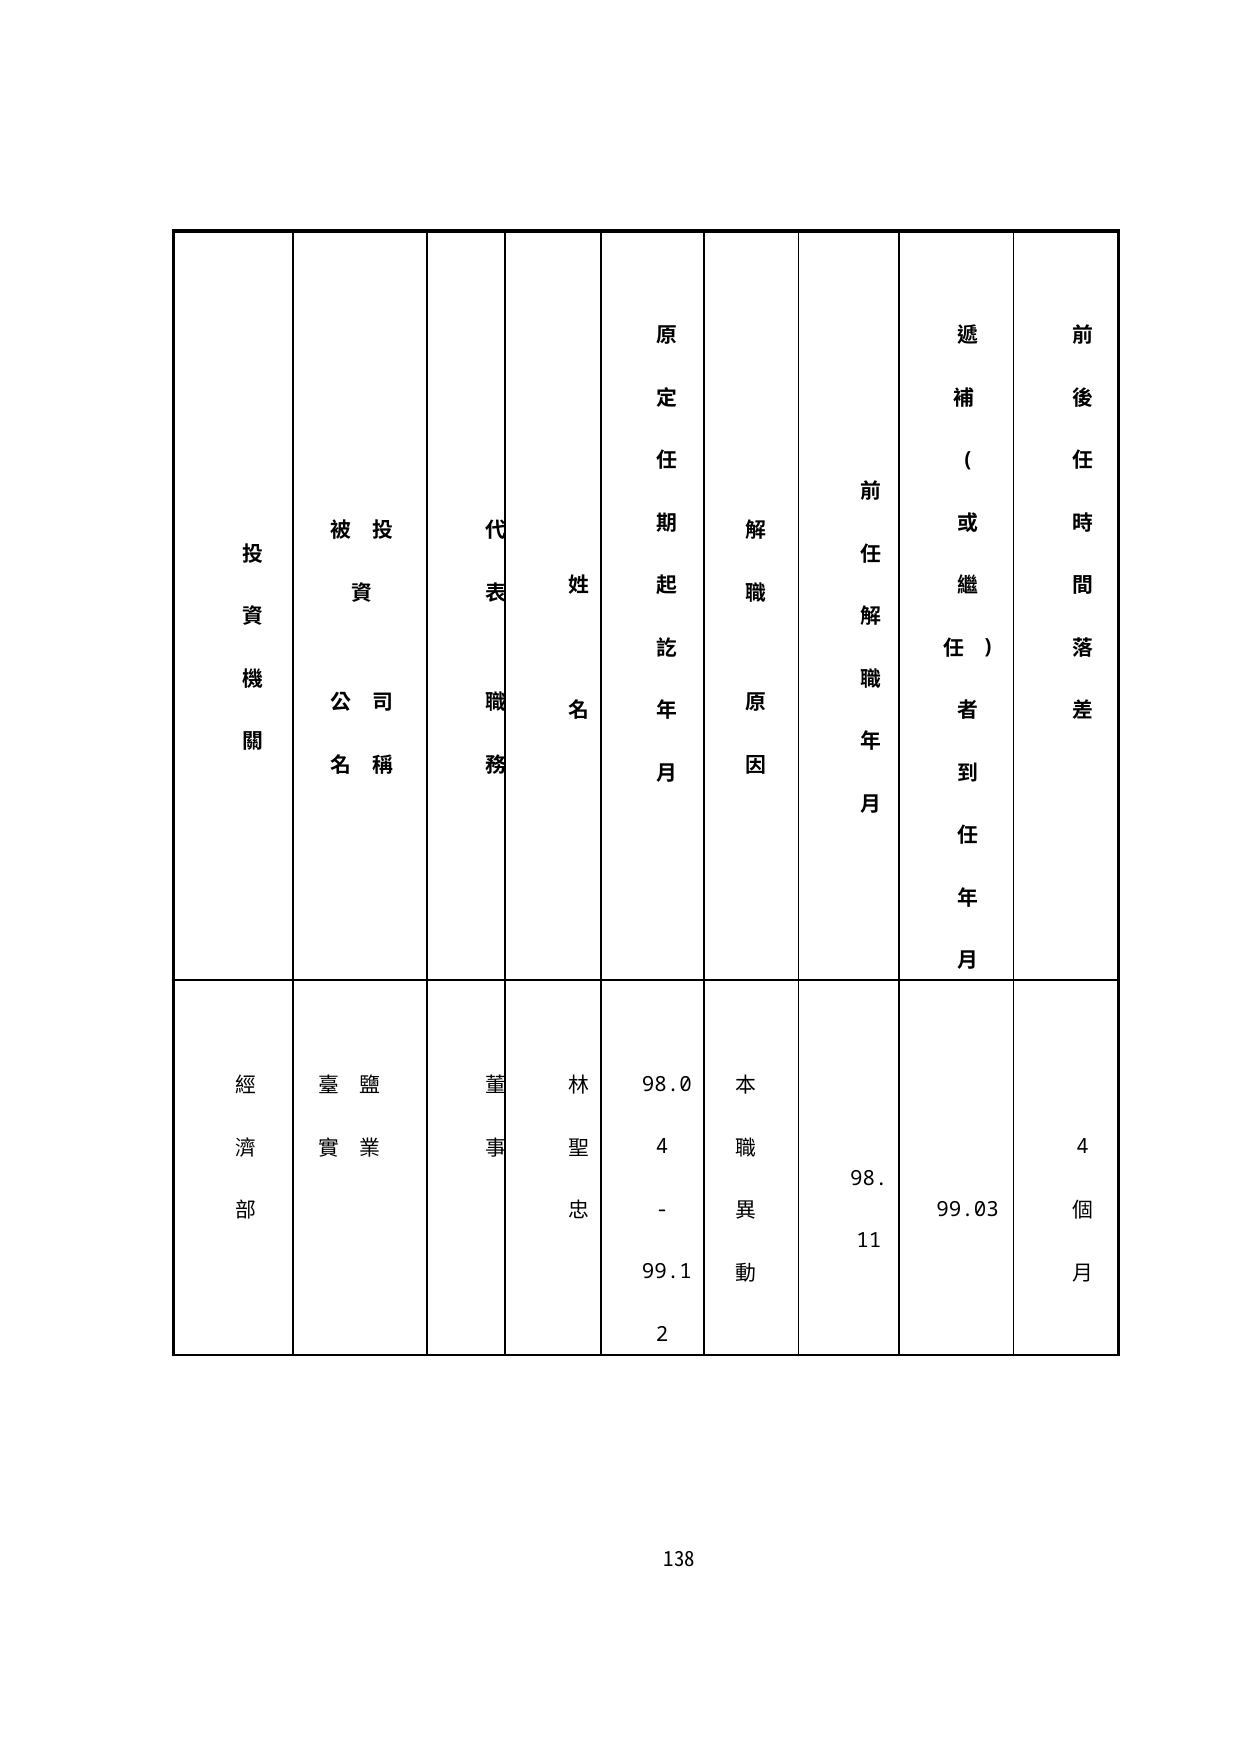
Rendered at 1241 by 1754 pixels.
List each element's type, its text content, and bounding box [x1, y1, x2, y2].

table_header 投資機關 [175, 233, 292, 979]
table_cell 98.11 [799, 981, 898, 1354]
table_cell 本職異動 [705, 981, 798, 1354]
table_header 解職 原因 [705, 233, 798, 979]
table_header 原定任期起訖年月 [602, 233, 703, 979]
table_cell 99.03 [900, 981, 1013, 1354]
table_cell 經濟部 [175, 981, 292, 1354]
table_header 被投資 公司名稱 [294, 233, 426, 979]
table_cell 董事 [428, 981, 504, 1354]
table_cell 98.04 -99.12 [602, 981, 703, 1354]
table_cell 林聖忠 [506, 981, 600, 1354]
table_cell 臺鹽實業 [294, 981, 426, 1354]
table_cell 4個月 [1014, 981, 1117, 1354]
table_header 前後任時間落差 [1014, 233, 1117, 979]
table_header 姓 名 [506, 233, 600, 979]
table_header 代表 職務 [428, 233, 504, 979]
table_header 遞補(或繼任)者到任年月 [900, 233, 1013, 979]
table_header 前任解職年月 [799, 233, 898, 979]
